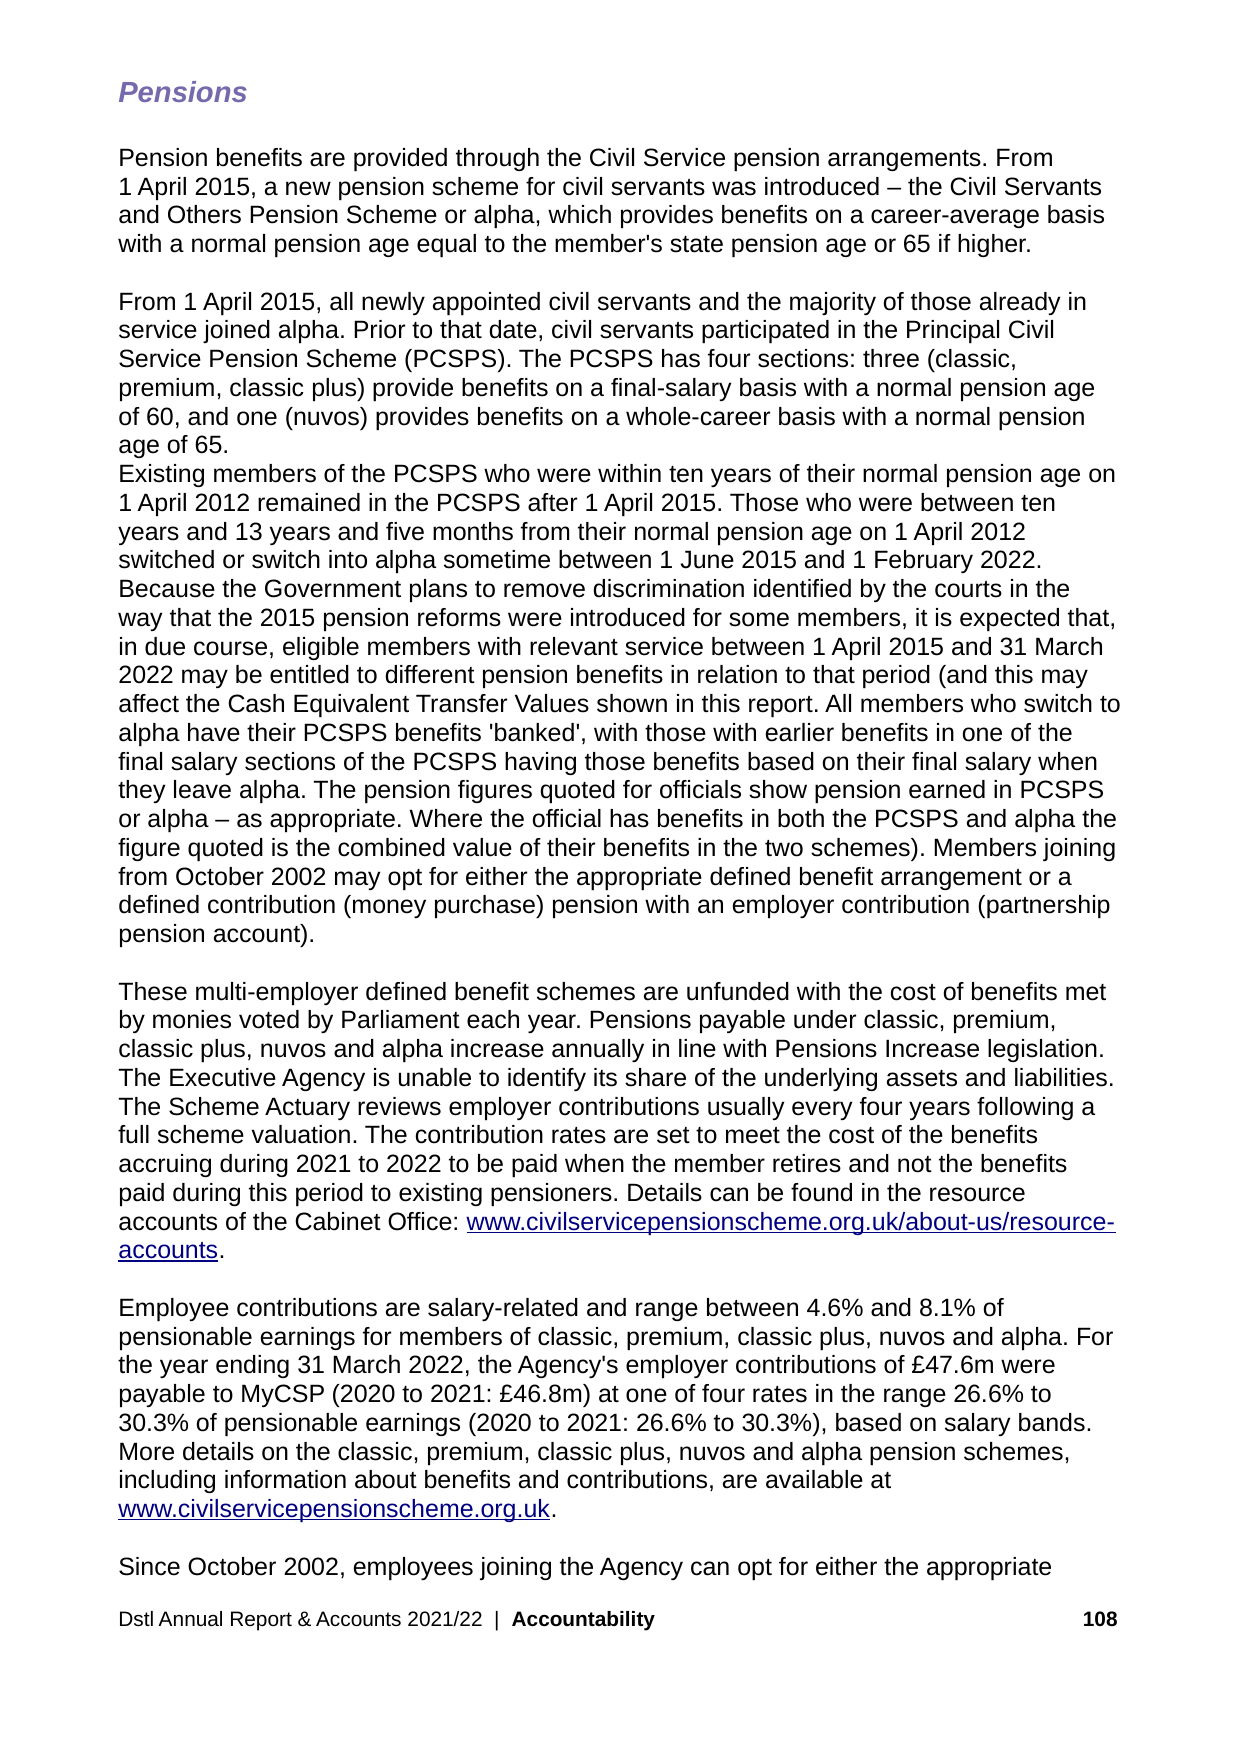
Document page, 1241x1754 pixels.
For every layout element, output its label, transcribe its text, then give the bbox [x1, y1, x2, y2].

subtitle Pensions [118, 75, 1122, 108]
text Employee contributions are salary-related and range between 4.6% and 8.1% of pensionable earnings for members of classic, premium, classic plus, nuvos and alpha. For the year ending 31 March 2022, the Agency's employer contributions of £47.6m were payable to MyCSP (2020 to 2021: £46.8m) at one of four rates in the range 26.6% to 30.3% of pensionable earnings (2020 to 2021: 26.6% to 30.3%), based on salary bands. More details on the classic, premium, classic plus, nuvos and alpha pension schemes, including information about benefits and contributions, are available at www.civilservicepensionscheme.org.uk. [118, 1293, 1122, 1523]
text These multi-employer defined benefit schemes are unfunded with the cost of benefits met by monies voted by Parliament each year. Pensions payable under classic, premium, classic plus, nuvos and alpha increase annually in line with Pensions Increase legislation. The Executive Agency is unable to identify its share of the underlying assets and liabilities. The Scheme Actuary reviews employer contributions usually every four years following a full scheme valuation. The contribution rates are set to meet the cost of the benefits accruing during 2021 to 2022 to be paid when the member retires and not the benefits paid during this period to existing pensioners. Details can be found in the resource accounts of the Cabinet Office: www.civilservicepensionscheme.org.uk/about-us/resource-accounts. [118, 977, 1122, 1264]
text Pension benefits are provided through the Civil Service pension arrangements. From 1 April 2015, a new pension scheme for civil servants was introduced – the Civil Servants and Others Pension Scheme or alpha, which provides benefits on a career-average basis with a normal pension age equal to the member's state pension age or 65 if higher. [118, 143, 1122, 258]
text From 1 April 2015, all newly appointed civil servants and the majority of those already in service joined alpha. Prior to that date, civil servants participated in the Principal Civil Service Pension Scheme (PCSPS). The PCSPS has four sections: three (classic, premium, classic plus) provide benefits on a final-salary basis with a normal pension age of 60, and one (nuvos) provides benefits on a whole-career basis with a normal pension age of 65. [118, 287, 1122, 459]
text Since October 2002, employees joining the Agency can opt for either the appropriate [118, 1552, 1122, 1581]
text Existing members of the PCSPS who were within ten years of their normal pension age on 1 April 2012 remained in the PCSPS after 1 April 2015. Those who were between ten years and 13 years and five months from their normal pension age on 1 April 2012 switched or switch into alpha sometime between 1 June 2015 and 1 February 2022. Because the Government plans to remove discrimination identified by the courts in the way that the 2015 pension reforms were introduced for some members, it is expected that, in due course, eligible members with relevant service between 1 April 2015 and 31 March 2022 may be entitled to different pension benefits in relation to that period (and this may affect the Cash Equivalent Transfer Values shown in this report. All members who switch to alpha have their PCSPS benefits 'banked', with those with earlier benefits in one of the final salary sections of the PCSPS having those benefits based on their final salary when they leave alpha. The pension figures quoted for officials show pension earned in PCSPS or alpha – as appropriate. Where the official has benefits in both the PCSPS and alpha the figure quoted is the combined value of their benefits in the two schemes). Members joining from October 2002 may opt for either the appropriate defined benefit arrangement or a defined contribution (money purchase) pension with an employer contribution (partnership pension account). [118, 459, 1122, 948]
